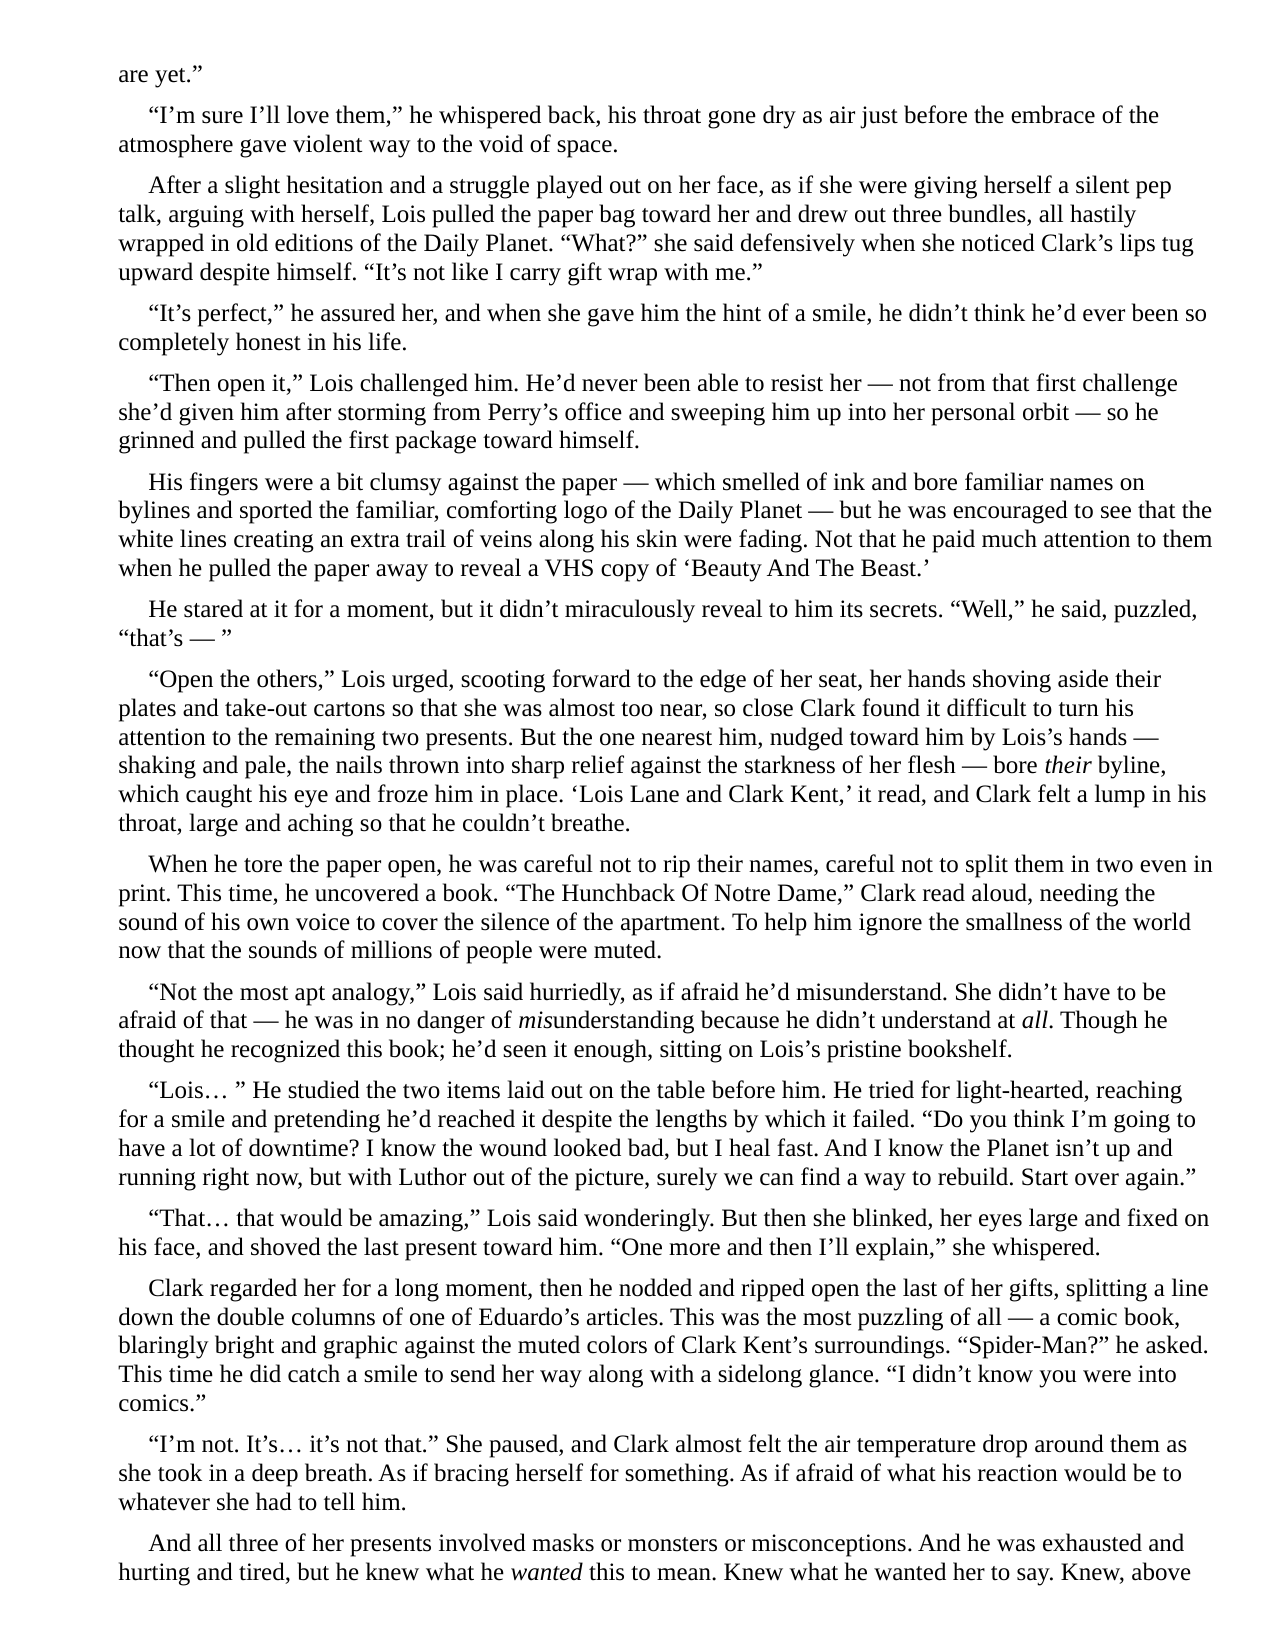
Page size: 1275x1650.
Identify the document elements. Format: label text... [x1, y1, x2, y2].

text His fingers were a bit clumsy against the paper — which smelled of ink and bore familiar names on bylines and sported the familiar, comforting logo of the Daily Planet — but he was encouraged to see that the white lines creating an extra trail of veins along his skin were fading. Not that he paid much attention to them when he pulled the paper away to reveal a VHS copy of ‘Beauty And The Beast.’ [118, 467, 1216, 582]
text “Then open it,” Lois challenged him. He’d never been able to resist her — not from that first challenge she’d given him after storming from Perry’s office and sweeping him up into her personal orbit — so he grinned and pulled the first package toward himself. [118, 368, 1216, 454]
text “I’m sure I’ll love them,” he whispered back, his throat gone dry as air just before the embrace of the atmosphere gave violent way to the void of space. [118, 100, 1216, 158]
text “I’m not. It’s… it’s not that.” She paused, and Clark almost felt the air temperature drop around them as she took in a deep breath. As if bracing herself for something. As if afraid of what his reaction would be to whatever she had to tell him. [118, 1429, 1216, 1515]
text He stared at it for a moment, but it didn’t miraculously reveal to him its secrets. “Well,” he said, puzzled, “that’s — ” [118, 594, 1216, 652]
text “Open the others,” Lois urged, scooting forward to the edge of her seat, her hands shoving aside their plates and take-out cartons so that she was almost too near, so close Clark found it difficult to turn his attention to the remaining two presents. But the one nearest him, nudged toward him by Lois’s hands — shaking and pale, the nails thrown into sharp relief against the starkness of her flesh — bore their byline, which caught his eye and froze him in place. ‘Lois Lane and Clark Kent,’ it read, and Clark felt a lump in his throat, large and aching so that he couldn’t breathe. [118, 664, 1216, 837]
text When he tore the paper open, he was careful not to rip their names, careful not to split them in two even in print. This time, he uncovered a book. “The Hunchback Of Notre Dame,” Clark read aloud, needing the sound of his own voice to cover the silence of the apartment. To help him ignore the smallness of the world now that the sounds of millions of people were muted. [118, 849, 1216, 964]
text And all three of her presents involved masks or monsters or misconceptions. And he was exhausted and hurting and tired, but he knew what he wanted this to mean. Knew what he wanted her to say. Knew, above [118, 1528, 1216, 1585]
text “That… that would be amazing,” Lois said wonderingly. But then she blinked, her eyes large and fixed on his face, and shoved the last present toward him. “One more and then I’ll explain,” she whispered. [118, 1203, 1216, 1260]
text “Lois… ” He studied the two items laid out on the table before him. He tried for light-hearted, reaching for a smile and pretending he’d reached it despite the lengths by which it failed. “Do you think I’m going to have a lot of downtime? I know the wound looked bad, but I heal fast. And I know the Planet isn’t up and running right now, but with Luthor out of the picture, surely we can find a way to rebuild. Start over again.” [118, 1075, 1216, 1190]
text are yet.” [118, 59, 1216, 88]
text After a slight hesitation and a struggle played out on her face, as if she were giving herself a silent pep talk, arguing with herself, Lois pulled the paper bag toward her and drew out three bundles, all hastily wrapped in old editions of the Daily Planet. “What?” she said defensively when she noticed Clark’s lips tug upward despite himself. “It’s not like I carry gift wrap with me.” [118, 170, 1216, 285]
text “Not the most apt analogy,” Lois said hurriedly, as if afraid he’d misunderstand. She didn’t have to be afraid of that — he was in no danger of misunderstanding because he didn’t understand at all. Though he thought he recognized this book; he’d seen it enough, sitting on Lois’s pristine bookshelf. [118, 977, 1216, 1063]
text “It’s perfect,” he assured her, and when she gave him the hint of a smile, he didn’t think he’d ever been so completely honest in his life. [118, 298, 1216, 355]
text Clark regarded her for a long moment, then he nodded and ripped open the last of her gifts, splitting a line down the double columns of one of Eduardo’s articles. This was the most puzzling of all — a comic book, blaringly bright and graphic against the muted colors of Clark Kent’s surroundings. “Spider-Man?” he asked. This time he did catch a smile to send her way along with a sidelong glance. “I didn’t know you were into comics.” [118, 1273, 1216, 1417]
